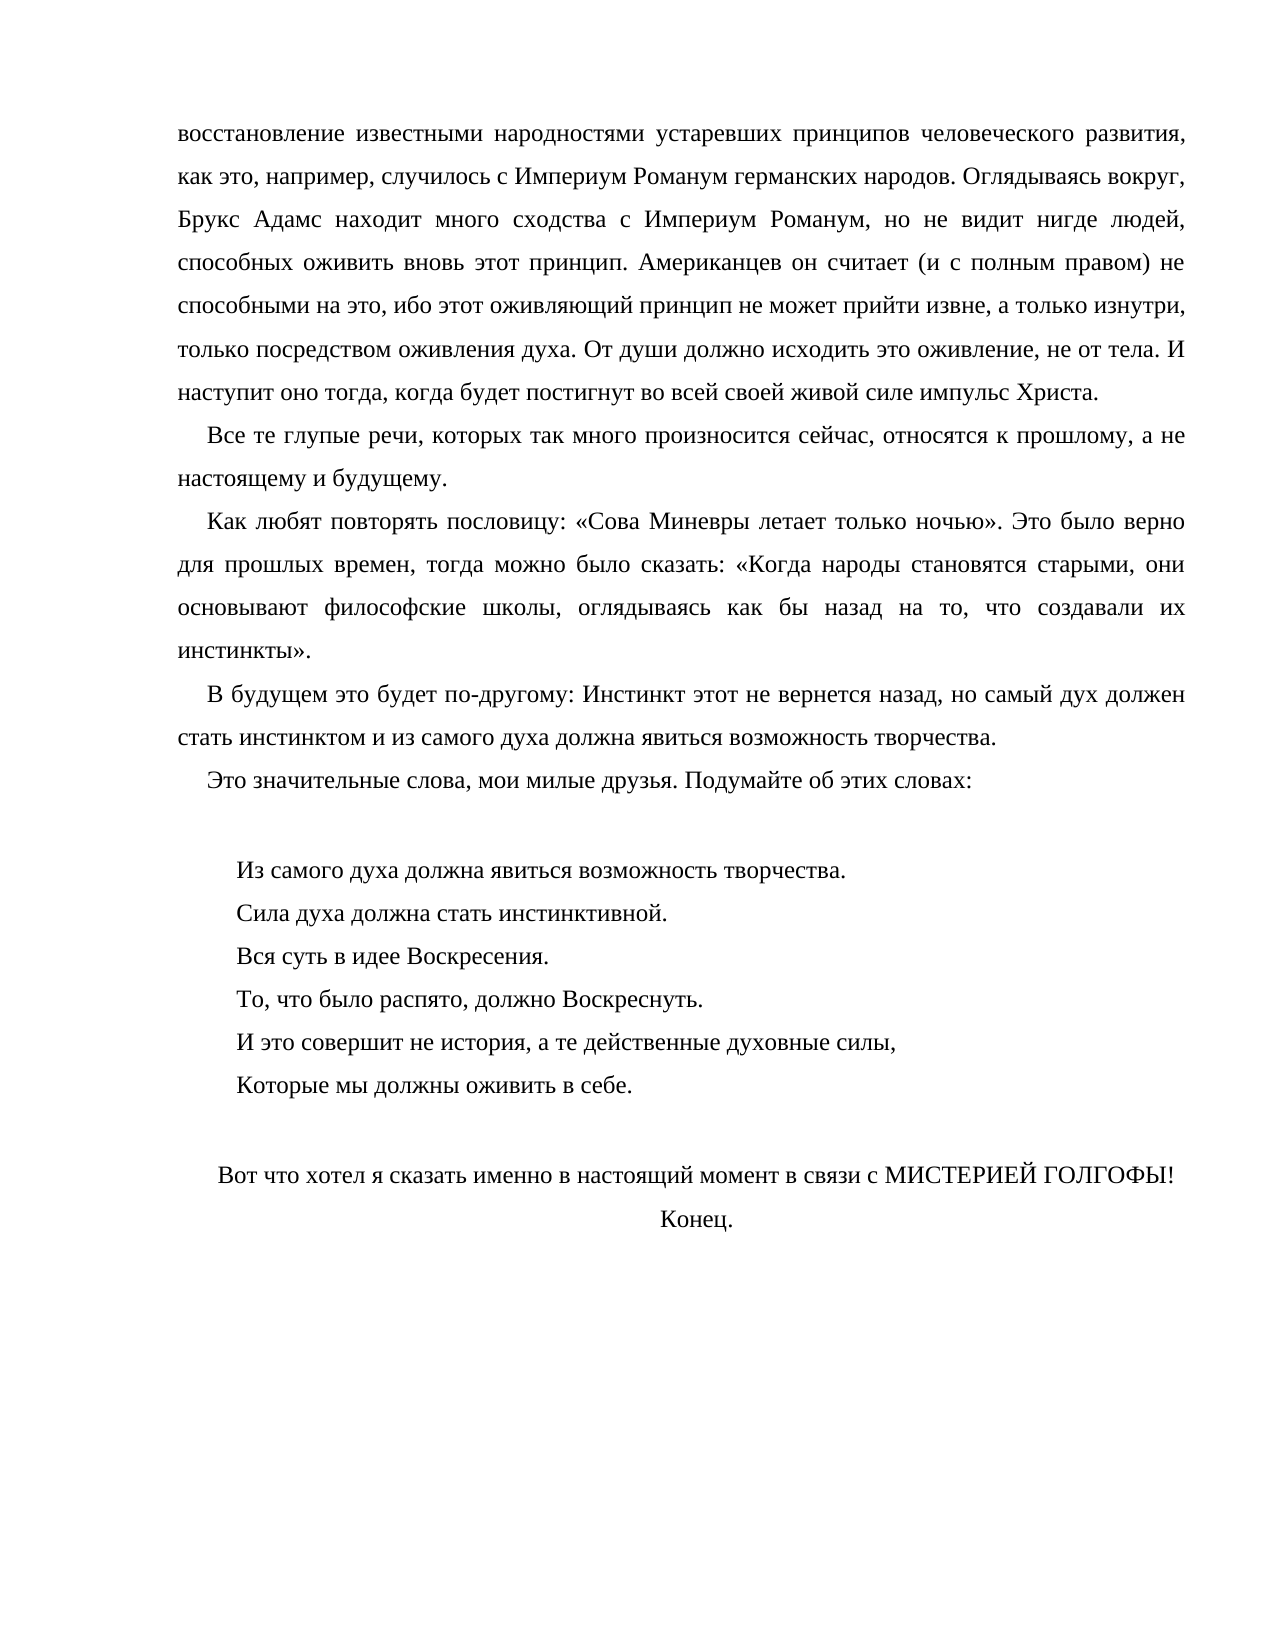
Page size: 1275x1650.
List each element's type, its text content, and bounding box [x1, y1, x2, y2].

text Как любят повторять пословицу: «Сова Миневры летает только ночью». Это было верно для прошлых времен, тогда можно было сказать: «Когда народы становятся старыми, они основывают философские школы, оглядываясь как бы назад на то, что создавали их инстинкты». [177, 506, 1186, 664]
text Из самого духа должна явиться возможность творчества. [177, 855, 1186, 884]
text Конец. [177, 1204, 1186, 1232]
text Это значительные слова, мои милые друзья. Подумайте об этих словах: [177, 765, 1186, 794]
text Которые мы должны оживить в себе. [177, 1071, 1186, 1099]
text То, что было распято, должно Воскреснуть. [177, 984, 1186, 1013]
text Все те глупые речи, которых так много произносится сейчас, относятся к прошлому, а не настоящему и будущему. [177, 420, 1186, 492]
text восстановление известными народностями устаревших принципов человеческого развития, как это, например, случилось с Империум Романум германских народов. Оглядываясь вокруг, Брукс Адамс находит много сходства с Империум Романум, но не видит нигде людей, способных оживить вновь этот принцип. Американцев он считает (и с полным правом) не способными на это, ибо этот оживляющий принцип не может прийти извне, а только изнутри, только посредством оживления духа. От души должно исходить это оживление, не от тела. И наступит оно тогда, когда будет постигнут во всей своей живой силе импульс Христа. [177, 118, 1186, 406]
text Вся суть в идее Воскресения. [177, 941, 1186, 970]
text И это совершит не история, а те действенные духовные силы, [177, 1027, 1186, 1056]
text Сила духа должна стать инстинктивной. [177, 898, 1186, 927]
text В будущем это будет по-другому: Инстинкт этот не вернется назад, но самый дух должен стать инстинктом и из самого духа должна явиться возможность творчества. [177, 679, 1186, 751]
text Вот что хотел я сказать именно в настоящий момент в связи с МИСТЕРИЕЙ ГОЛГОФЫ! [177, 1161, 1186, 1189]
